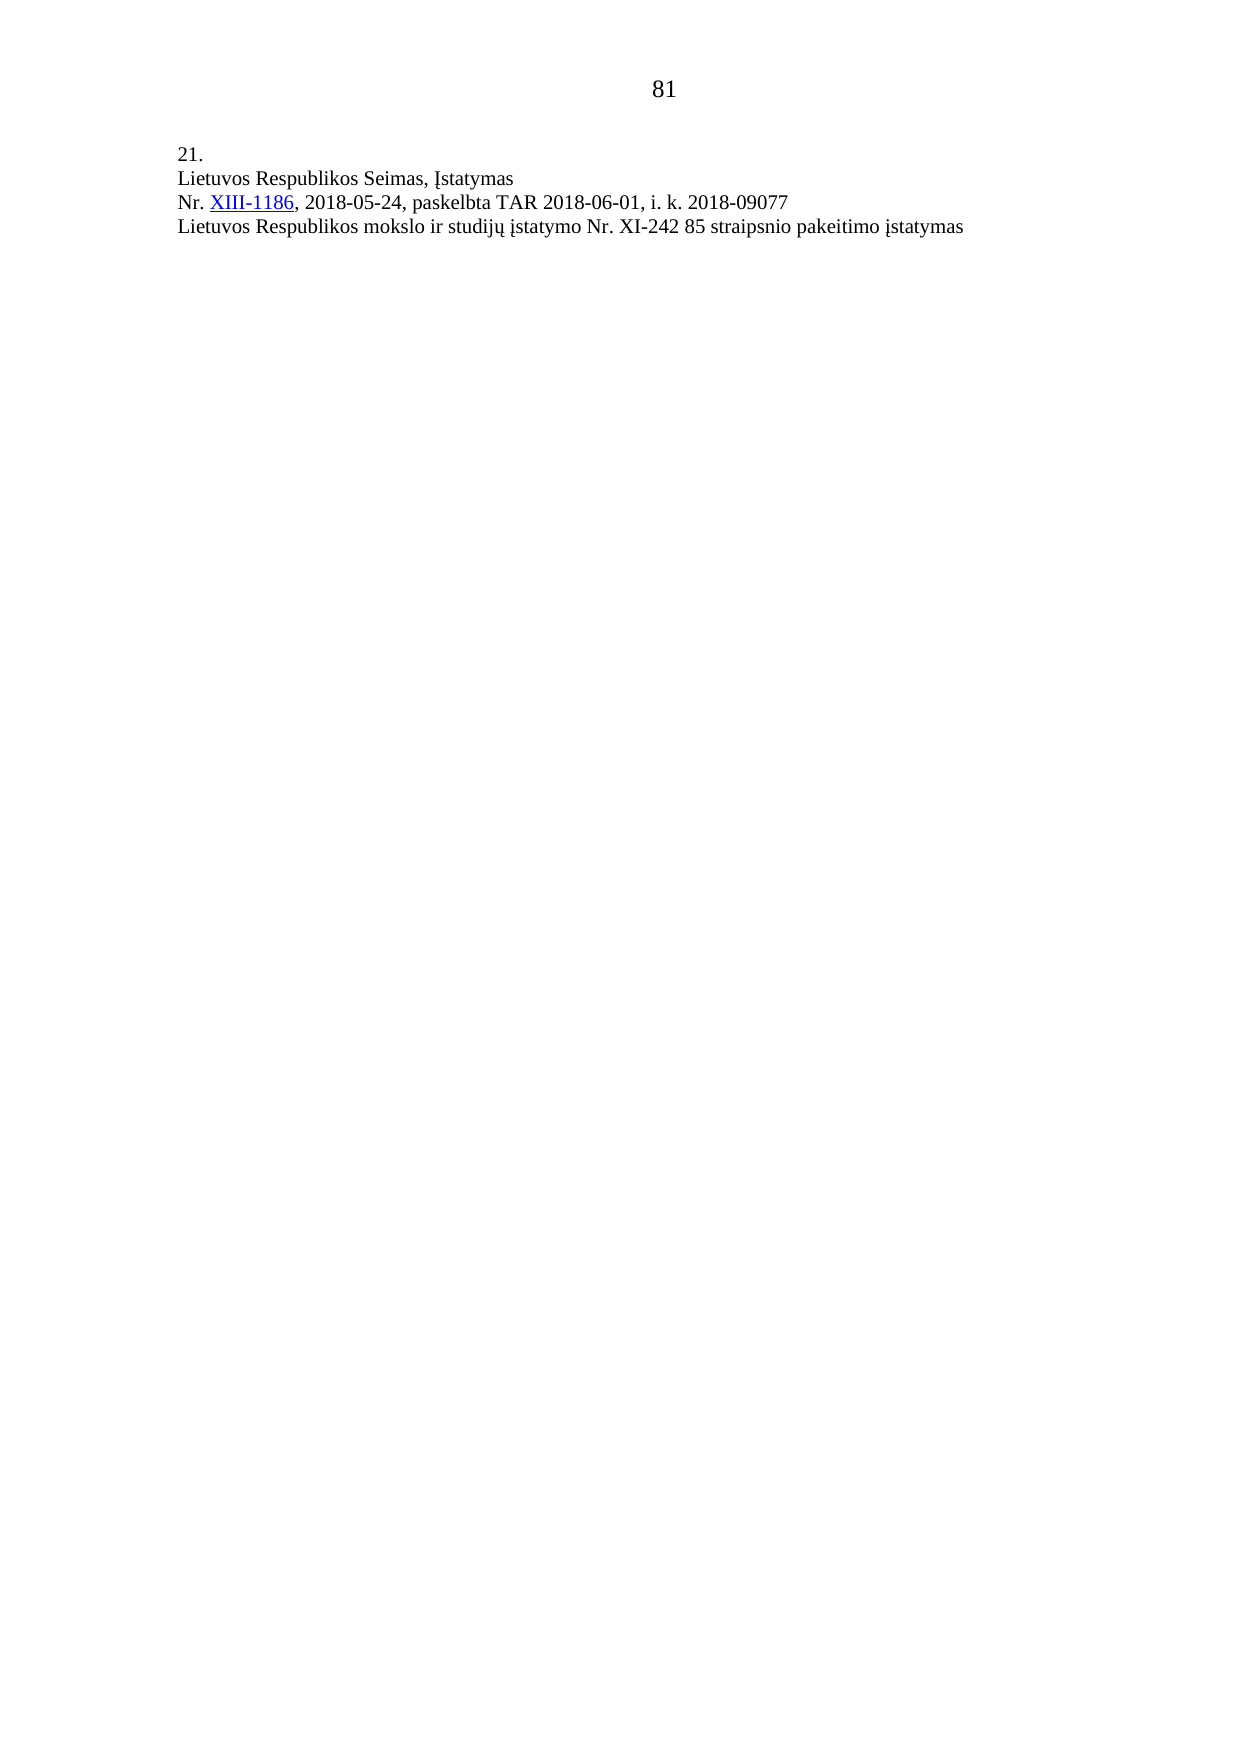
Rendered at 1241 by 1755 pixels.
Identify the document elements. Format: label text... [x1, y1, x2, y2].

text Nr. XIII-1186, 2018-05-24, paskelbta TAR 2018-06-01, i. k. 2018-09077 [177, 190, 1152, 214]
text Lietuvos Respublikos Seimas, Įstatymas [177, 166, 1152, 190]
text Lietuvos Respublikos mokslo ir studijų įstatymo Nr. XI-242 85 straipsnio pakeitimo įstatymas [177, 214, 1152, 238]
text 21. [177, 142, 1152, 166]
